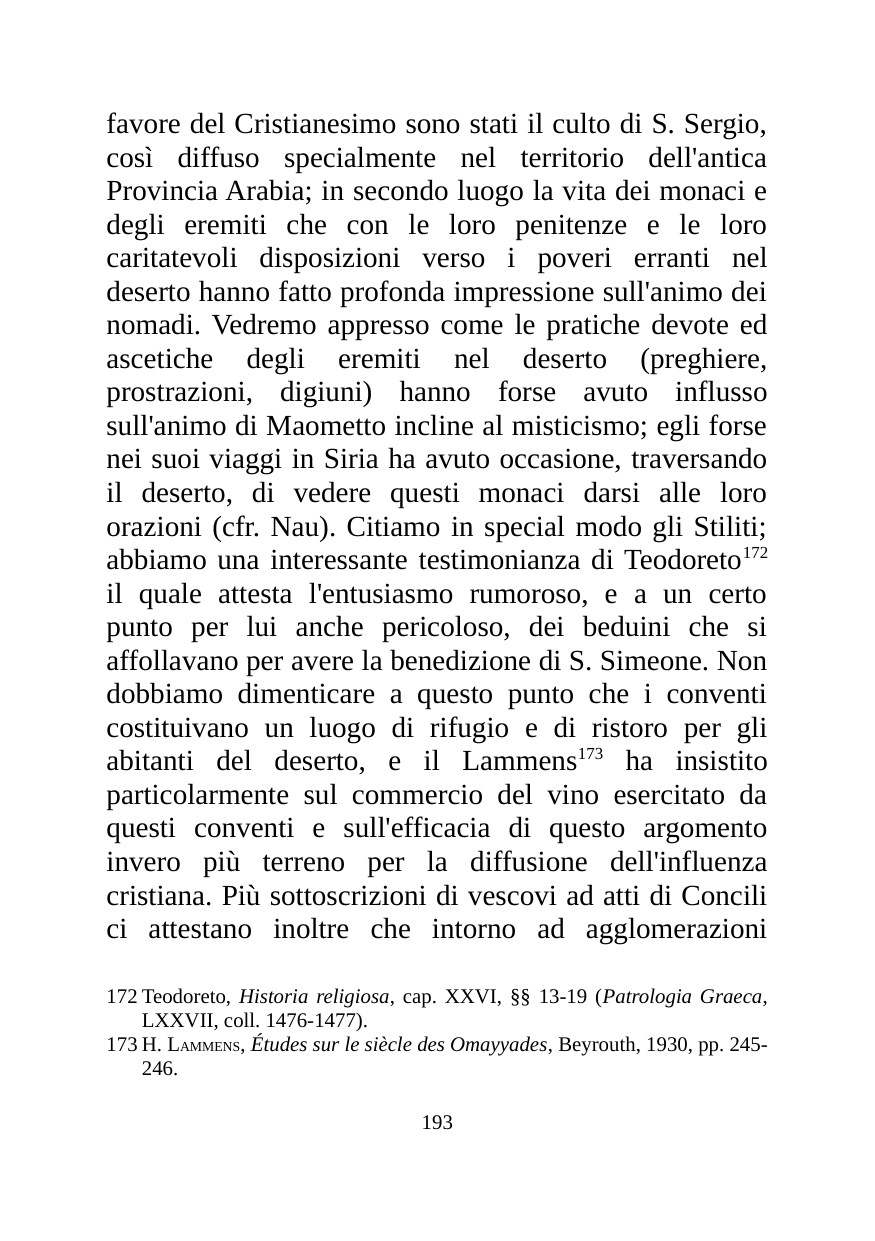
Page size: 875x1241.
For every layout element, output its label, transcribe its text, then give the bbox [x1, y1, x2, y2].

text H. Lammens, Études sur le siècle des Omayyades, Beyrouth, 1930, pp. 245-246. [106, 1032, 768, 1080]
text Teodoreto, Historia religiosa, cap. XXVI, §§ 13-19 (Patrologia Graeca, LXXVII, coll. 1476-1477). [106, 984, 768, 1032]
text favore del Cristianesimo sono stati il culto di S. Sergio, così diffuso specialmente nel territorio dell'antica Provincia Arabia; in secondo luogo la vita dei monaci e degli eremiti che con le loro penitenze e le loro caritatevoli disposizioni verso i poveri erranti nel deserto hanno fatto profonda impressione sull'animo dei nomadi. Vedremo appresso come le pratiche devote ed ascetiche degli eremiti nel deserto (preghiere, prostrazioni, digiuni) hanno forse avuto influsso sull'animo di Maometto incline al misticismo; egli forse nei suoi viaggi in Siria ha avuto occasione, traversando il deserto, di vedere questi monaci darsi alle loro orazioni (cfr. Nau). Citiamo in special modo gli Stiliti; abbiamo una interessante testimonianza di Teodoreto il quale attesta l'entusiasmo rumoroso, e a un certo punto per lui anche pericoloso, dei beduini che si affollavano per avere la benedizione di S. Simeone. Non dobbiamo dimenticare a questo punto che i conventi costituivano un luogo di rifugio e di ristoro per gli abitanti del deserto, e il Lammens ha insistito particolarmente sul commercio del vino esercitato da questi conventi e sull'efficacia di questo argomento invero più terreno per la diffusione dell'influenza cristiana. Più sottoscrizioni di vescovi ad atti di Concili ci attestano inoltre che intorno ad agglomerazioni [106, 106, 768, 945]
